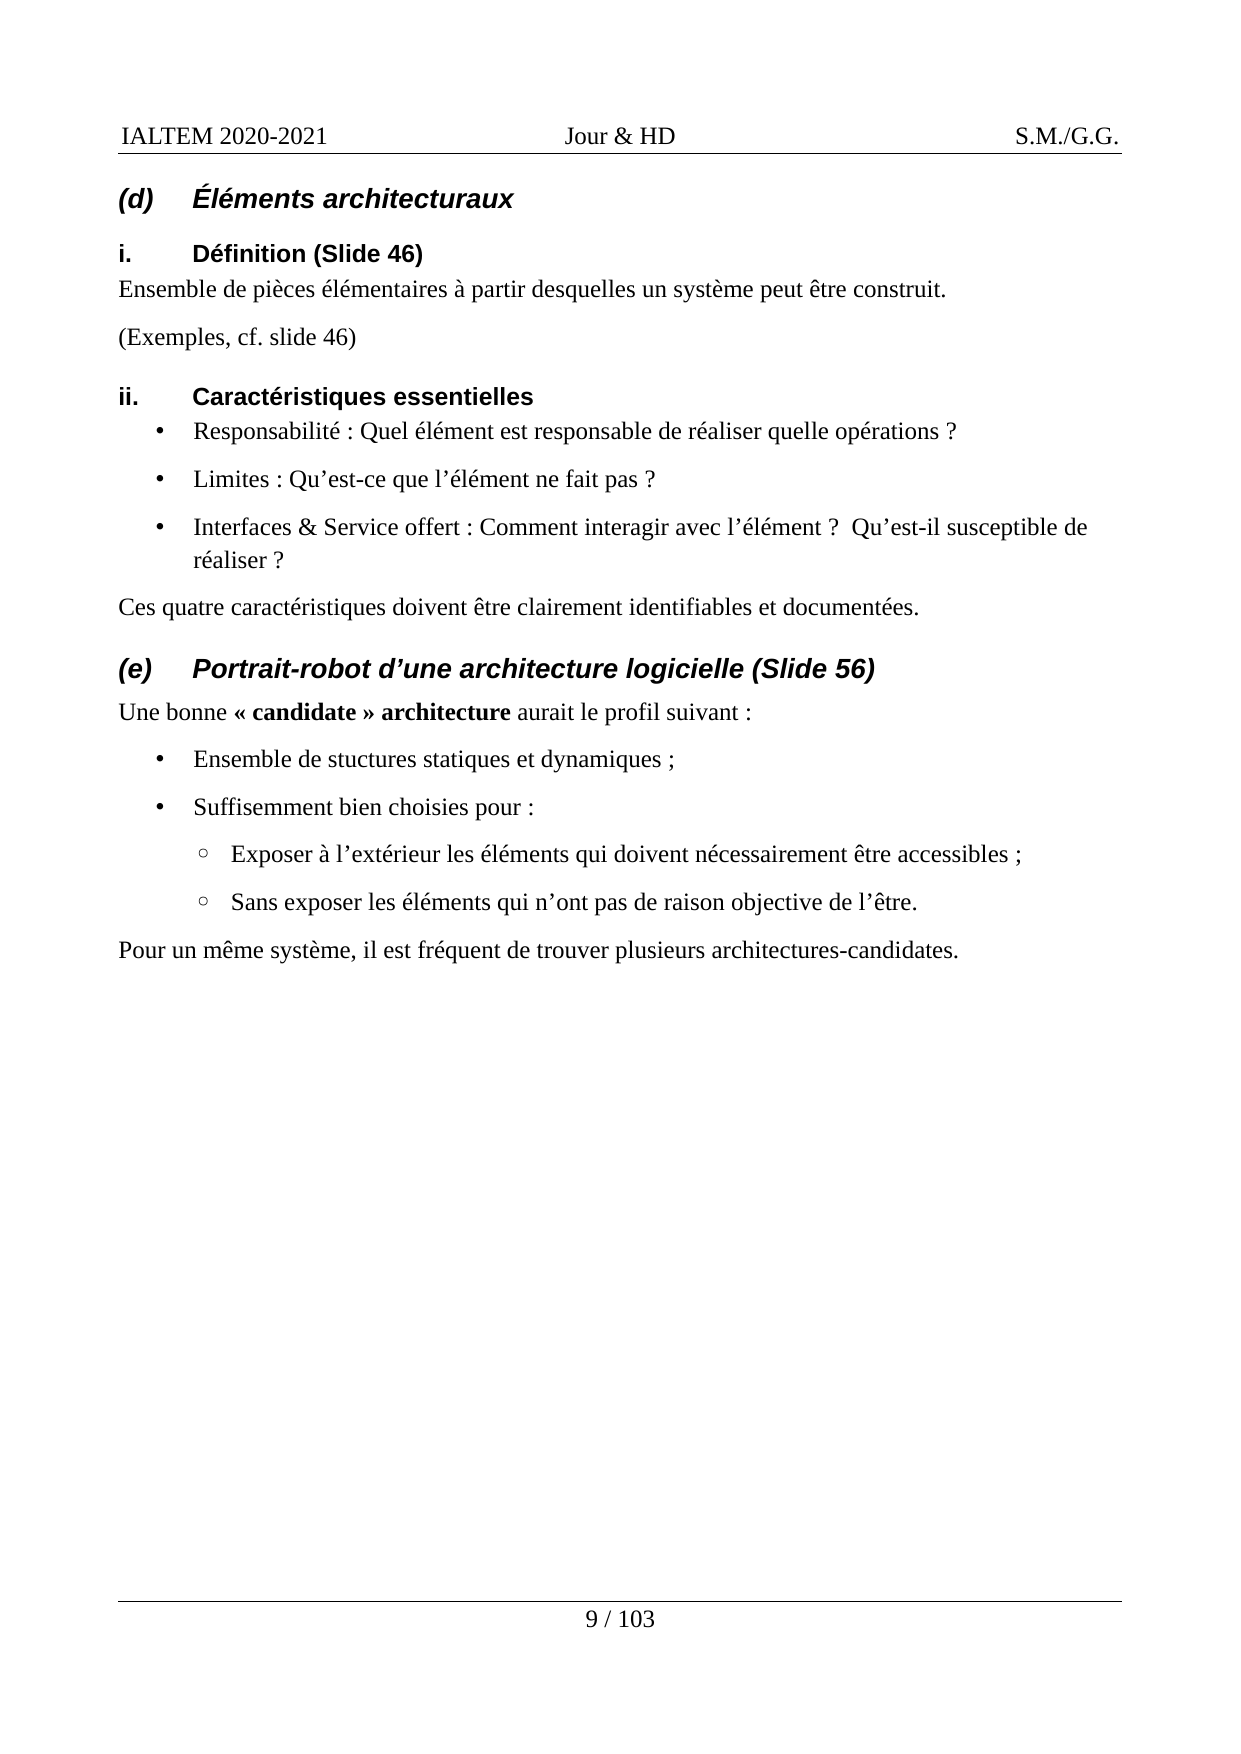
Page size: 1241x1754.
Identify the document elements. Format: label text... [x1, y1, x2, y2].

list Limites : Qu’est-ce que l’élément ne fait pas ? [156, 464, 1122, 493]
subtitle Éléments architecturaux [118, 182, 1122, 214]
text Ces quatre caractéristiques doivent être clairement identifiables et documentées. [118, 592, 1122, 621]
list Responsabilité : Quel élément est responsable de réaliser quelle opérations ? [156, 416, 1122, 445]
subtitle Portrait-robot d’une architecture logicielle (Slide 56) [118, 652, 1122, 684]
subtitle Définition (Slide 46) [118, 239, 1122, 268]
list Ensemble de stuctures statiques et dynamiques ; [156, 744, 1122, 773]
list Interfaces & Service offert : Comment interagir avec l’élément ? Qu’est-il susceptible de réaliser ? [156, 512, 1122, 573]
subtitle Caractéristiques essentielles [118, 382, 1122, 410]
list Sans exposer les éléments qui n’ont pas de raison objective de l’être. [193, 887, 1122, 916]
list Suffisemment bien choisies pour : [156, 792, 1122, 821]
text Ensemble de pièces élémentaires à partir desquelles un système peut être construit. [118, 274, 1122, 303]
text Pour un même système, il est fréquent de trouver plusieurs architectures-candidates. [118, 935, 1122, 963]
list Exposer à l’extérieur les éléments qui doivent nécessairement être accessibles ; [193, 839, 1122, 868]
text Une bonne « candidate » architecture aurait le profil suivant : [118, 697, 1122, 726]
text (Exemples, cf. slide 46) [118, 322, 1122, 350]
